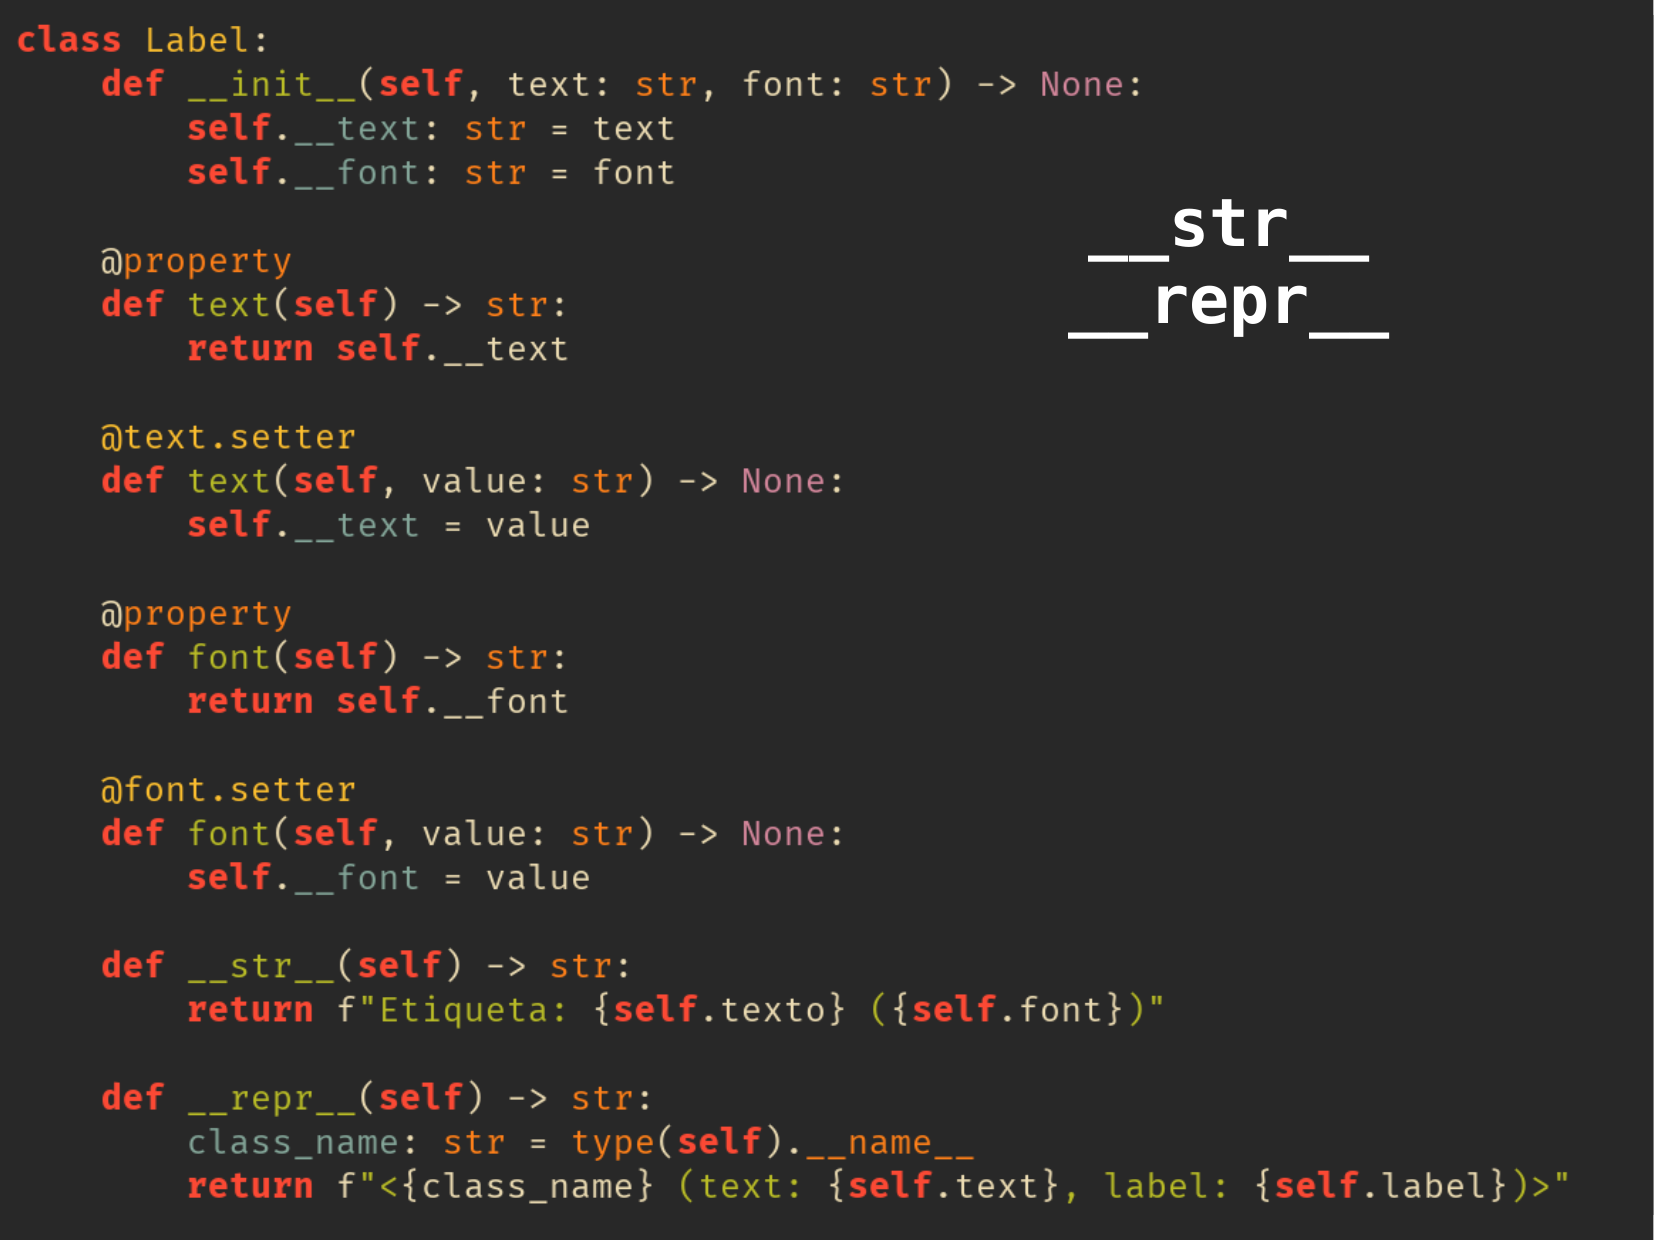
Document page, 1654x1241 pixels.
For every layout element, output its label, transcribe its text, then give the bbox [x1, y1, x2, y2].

title __str__ __repr__ [960, 183, 1500, 340]
picture [0, 15, 1654, 1215]
